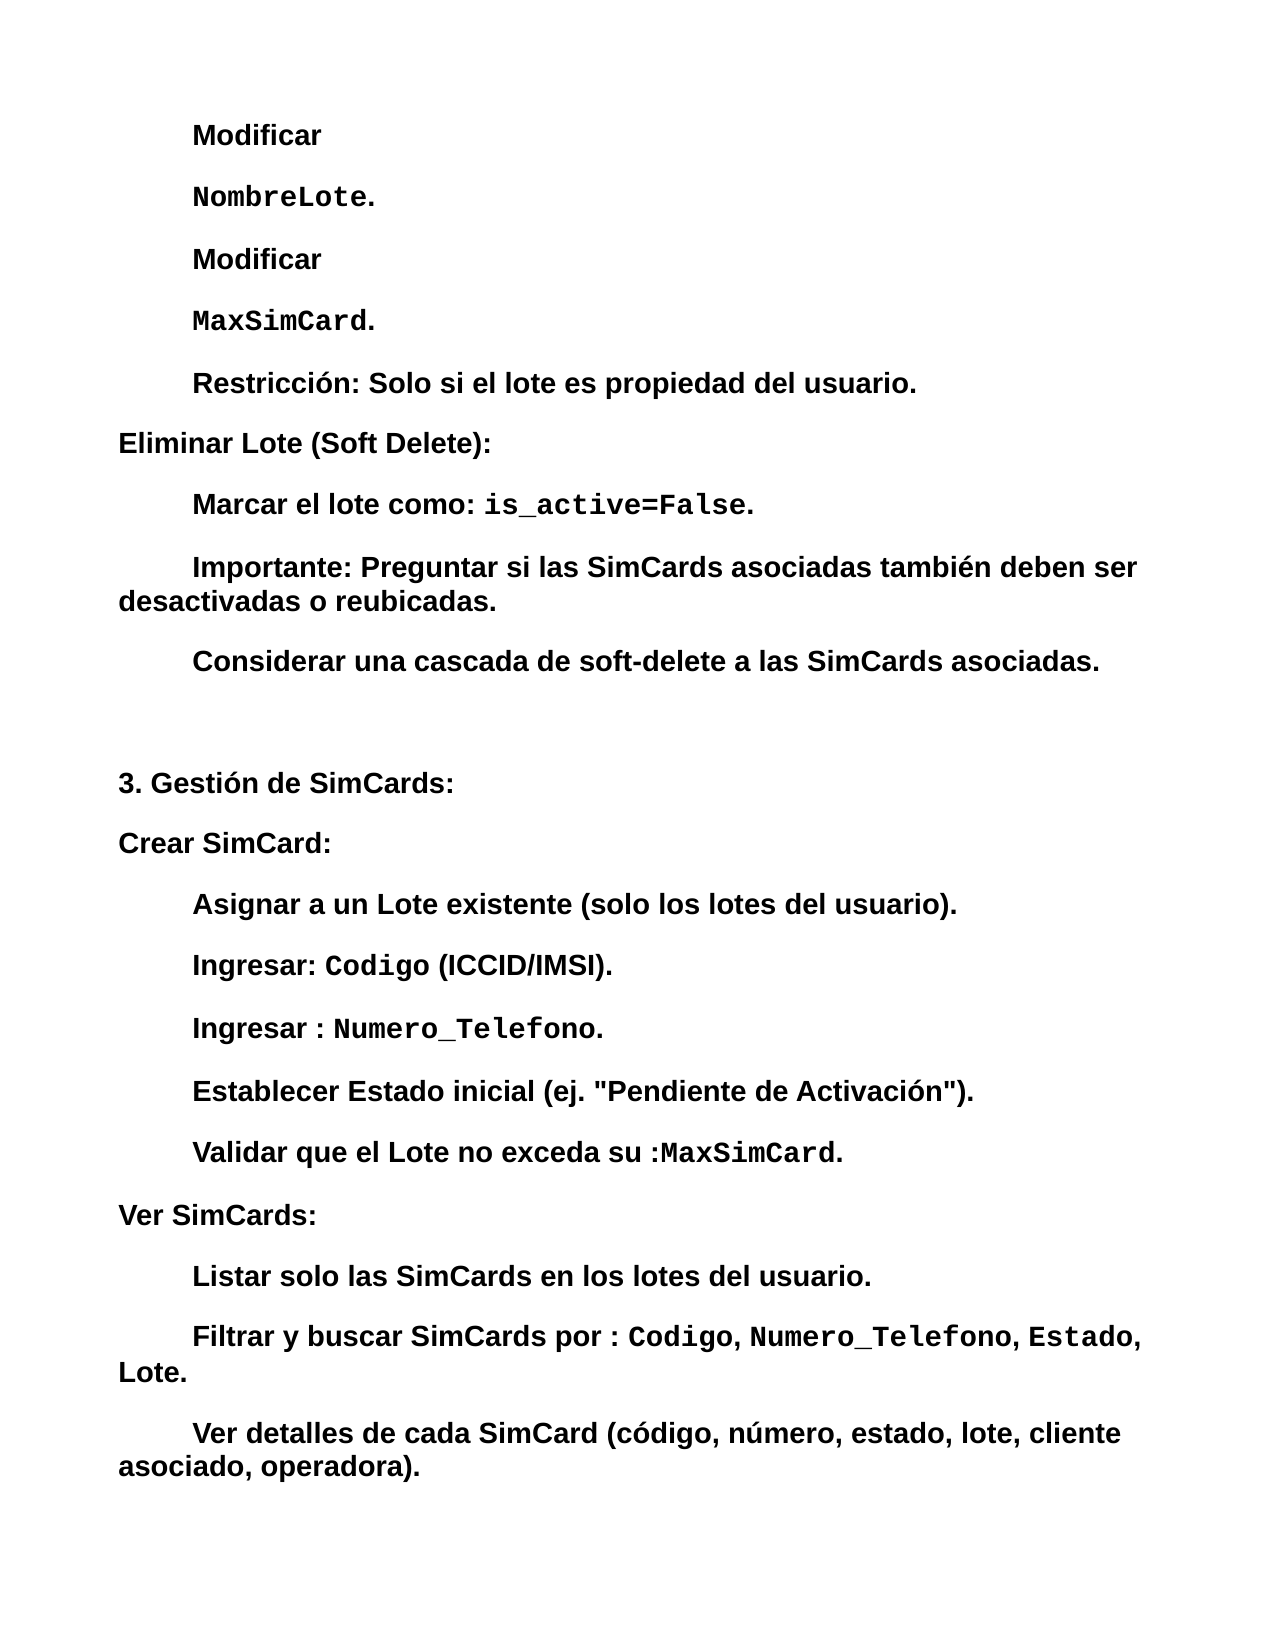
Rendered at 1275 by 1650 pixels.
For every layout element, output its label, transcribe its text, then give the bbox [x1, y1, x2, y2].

subtitle Ingresar: Codigo (ICCID/IMSI). [118, 948, 1157, 984]
subtitle Establecer Estado inicial (ej. "Pendiente de Activación"). [118, 1074, 1157, 1108]
subtitle Marcar el lote como: is_active=False. [118, 487, 1157, 523]
subtitle Modificar [118, 118, 1157, 152]
subtitle Crear SimCard: [118, 826, 1157, 860]
subtitle MaxSimCard. [118, 303, 1157, 339]
subtitle Considerar una cascada de soft-delete a las SimCards asociadas. [118, 644, 1157, 678]
subtitle NombreLote. [118, 179, 1157, 215]
subtitle Ingresar : Numero_Telefono. [118, 1011, 1157, 1047]
subtitle Validar que el Lote no exceda su :MaxSimCard. [118, 1135, 1157, 1171]
subtitle Listar solo las SimCards en los lotes del usuario. [118, 1258, 1157, 1292]
subtitle Modificar [118, 242, 1157, 276]
subtitle Filtrar y buscar SimCards por : Codigo, Numero_Telefono, Estado, Lote. [118, 1319, 1157, 1389]
subtitle Importante: Preguntar si las SimCards asociadas también deben ser desactivadas o reubicadas. [118, 550, 1157, 617]
subtitle Ver SimCards: [118, 1198, 1157, 1231]
subtitle Eliminar Lote (Soft Delete): [118, 426, 1157, 460]
subtitle Asignar a un Lote existente (solo los lotes del usuario). [118, 887, 1157, 921]
subtitle Restricción: Solo si el lote es propiedad del usuario. [118, 366, 1157, 399]
subtitle Ver detalles de cada SimCard (código, número, estado, lote, cliente asociado, operadora). [118, 1416, 1157, 1483]
subtitle 3. Gestión de SimCards: [118, 766, 1157, 799]
